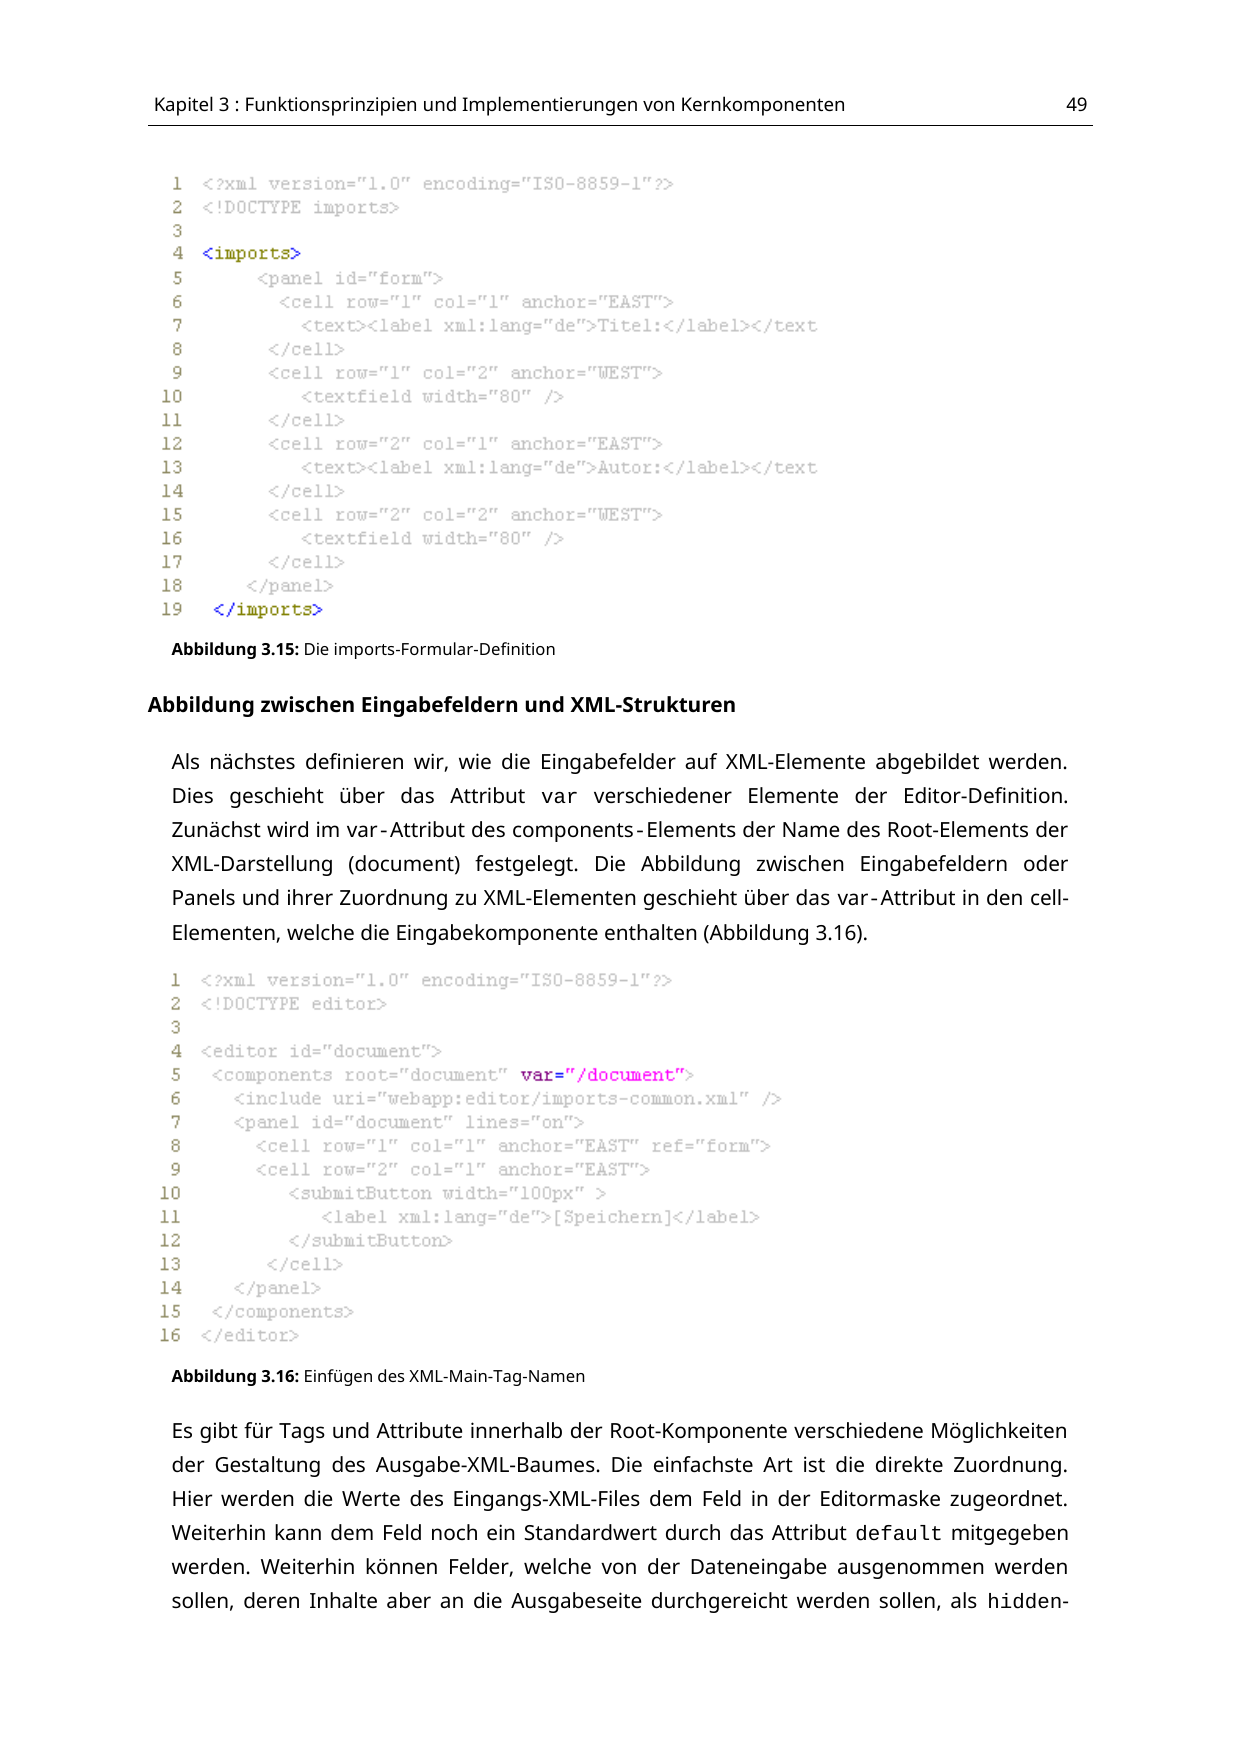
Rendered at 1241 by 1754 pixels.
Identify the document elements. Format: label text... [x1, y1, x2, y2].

text Abbildung 3.15: Die imports-Formular-Definition [171, 622, 852, 661]
text Es gibt für Tags und Attribute innerhalb der Root-Komponente verschiedene Möglichkeiten der Gestaltung des Ausgabe-XML-Baumes. Die einfachste Art ist die direkte Zuordnung. Hier werden die Werte des Eingangs-XML-Files dem Feld in der Editormaske zugeordnet. Weiterhin kann dem Feld noch ein Standardwert durch das Attribut default mitgegeben werden. Weiterhin können Felder, welche von der Dateneingabe ausgenommen werden sollen, deren Inhalte aber an die Ausgabeseite durchgereicht werden sollen, als hidden- [148, 975, 1069, 1614]
text Abbildung 3.16: Einfügen des XML-Main-Tag-Namen [171, 1348, 794, 1387]
text Als nächstes definieren wir, wie die Eingabefelder auf XML-Elemente abgebildet werden. Dies geschieht über das Attribut var verschiedener Elemente der Editor-Definition. Zunächst wird im var-Attribut des components-Elements der Name des Root-Elements der XML-Darstellung (document) festgelegt. Die Abbildung zwischen Eingabefeldern oder Panels und ihrer Zuordnung zu XML-Elementen geschieht über das var-Attribut in den cell-Elementen, welche die Eingabekomponente enthalten (Abbildung 3.16). [171, 747, 1069, 946]
subtitle Abbildung zwischen Eingabefeldern und XML-Strukturen [148, 148, 1092, 718]
